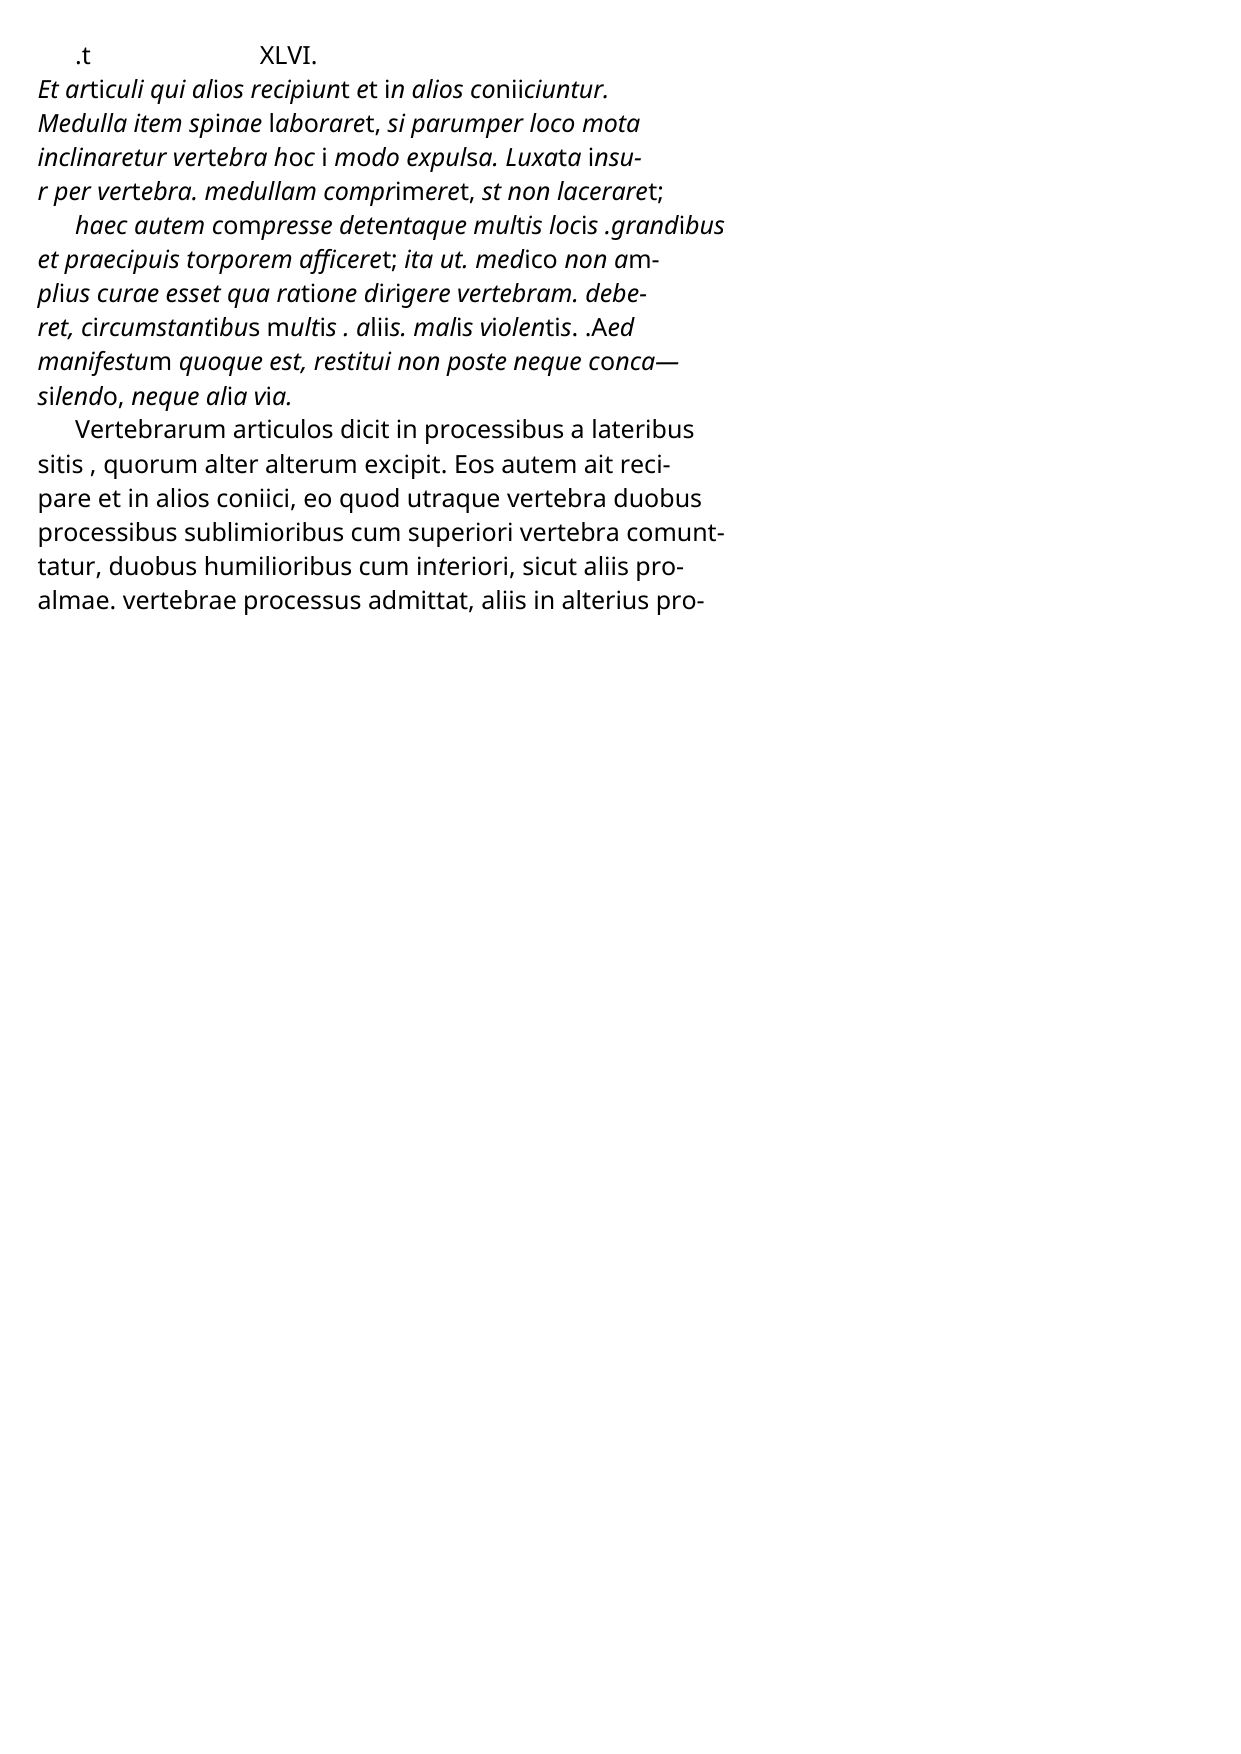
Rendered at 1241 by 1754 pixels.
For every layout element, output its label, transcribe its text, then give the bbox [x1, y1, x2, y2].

text Vertebrarum articulos dicit in processibus a lateribus sitis , quorum alter alterum excipit. Eos autem ait reci- pare et in alios coniici, eo quod utraque vertebra duobus processibus sublimioribus cum superiori vertebra comunt- tatur, duobus humilioribus cum interiori, sicut aliis pro- almae. vertebrae processus admittat, aliis in alterius pro- [37, 412, 1203, 617]
text Et articuli qui alios recipiunt et in alios coniiciuntur. Medulla item spinae laboraret, si parumper loco mota inclinaretur vertebra hoc i modo expulsa. Luxata insu- r per vertebra. medullam comprimeret, st non laceraret; [37, 72, 1203, 208]
text haec autem compresse detentaque multis locis .grandibus et praecipuis torporem afficeret; ita ut. medico non am- plius curae esset qua ratione dirigere vertebram. debe- ret, circumstantibus multis . aliis. malis violentis. .Aed manifestum quoque est, restitui non poste neque conca— silendo, neque alia via. [37, 208, 1203, 412]
text .t XLVI. [37, 37, 1203, 72]
